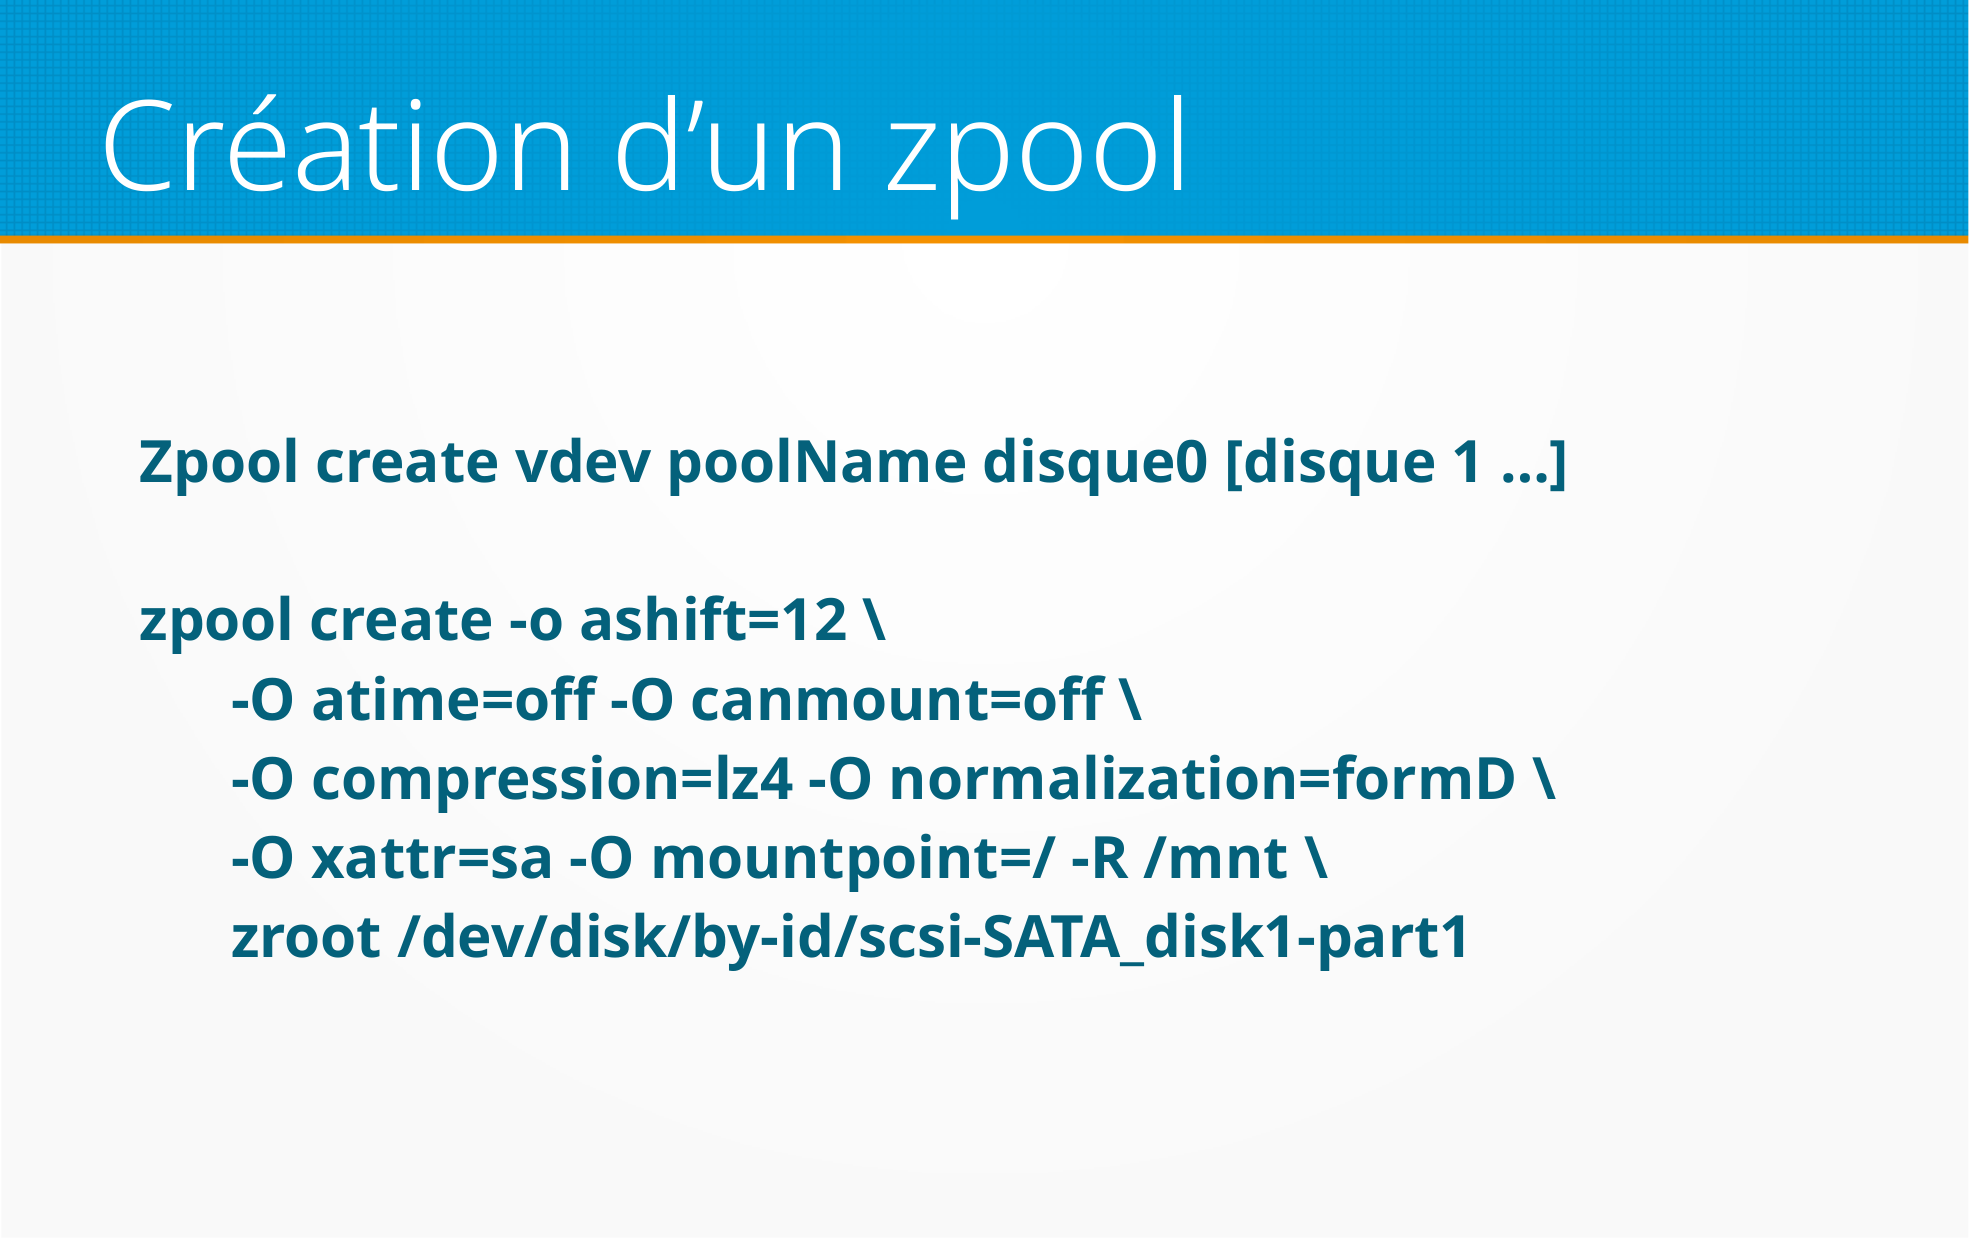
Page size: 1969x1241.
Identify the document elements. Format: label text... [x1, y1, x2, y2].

subtitle Zpool create vdev poolName disque0 [disque 1 …] zpool create -o ashift=12 \ -O atime=off -O canmount=off \ -O compression=lz4 -O normalization=formD \ -O xattr=sa -O mountpoint=/ -R /mnt \ zroot /dev/disk/by-id/scsi-SATA_disk1-part1 [98, 315, 1861, 1081]
title Création d’un zpool [98, 19, 1870, 227]
picture [0, 236, 1969, 1241]
